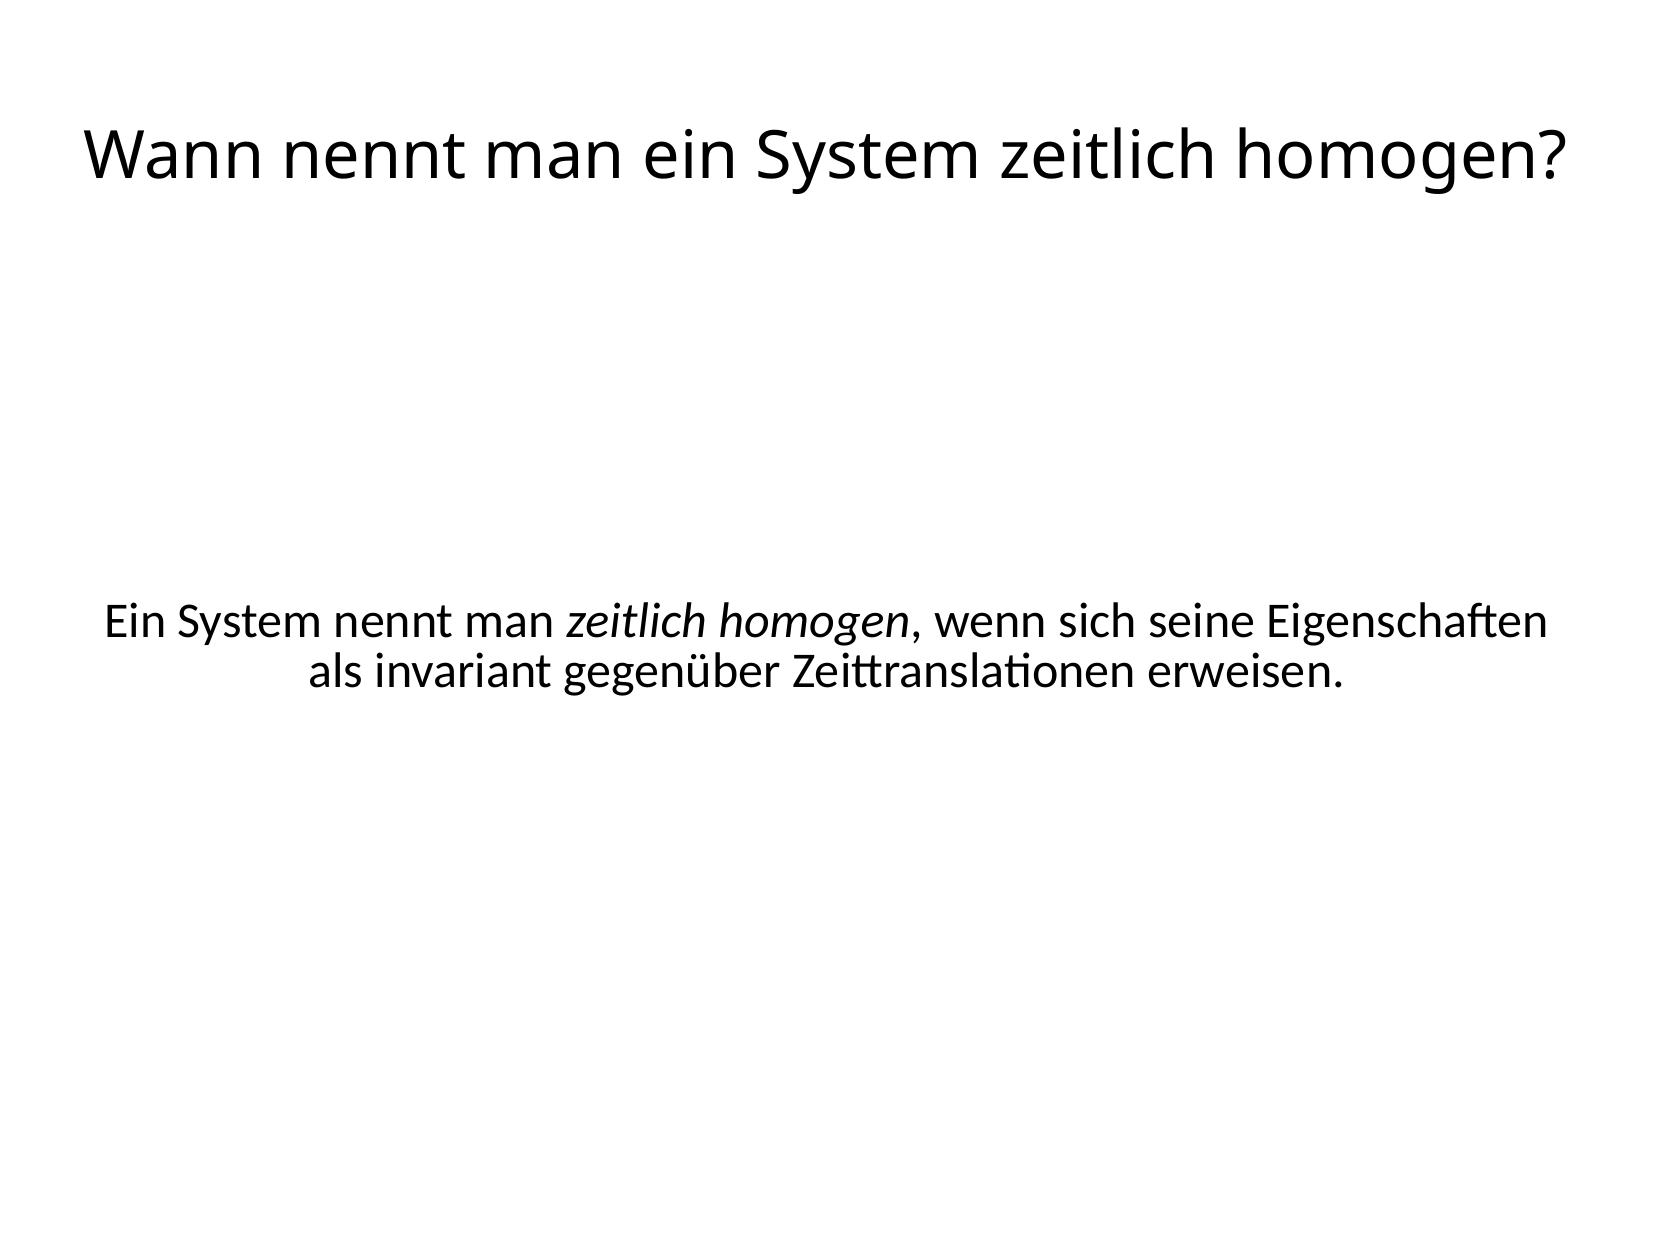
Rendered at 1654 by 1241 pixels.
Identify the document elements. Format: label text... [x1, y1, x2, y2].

subtitle Ein System nennt man zeitlich homogen, wenn sich seine Eigenschaften als invariant gegenüber Zeittranslationen erweisen. [82, 290, 1571, 1010]
title Wann nennt man ein System zeitlich homogen? [82, 49, 1571, 257]
